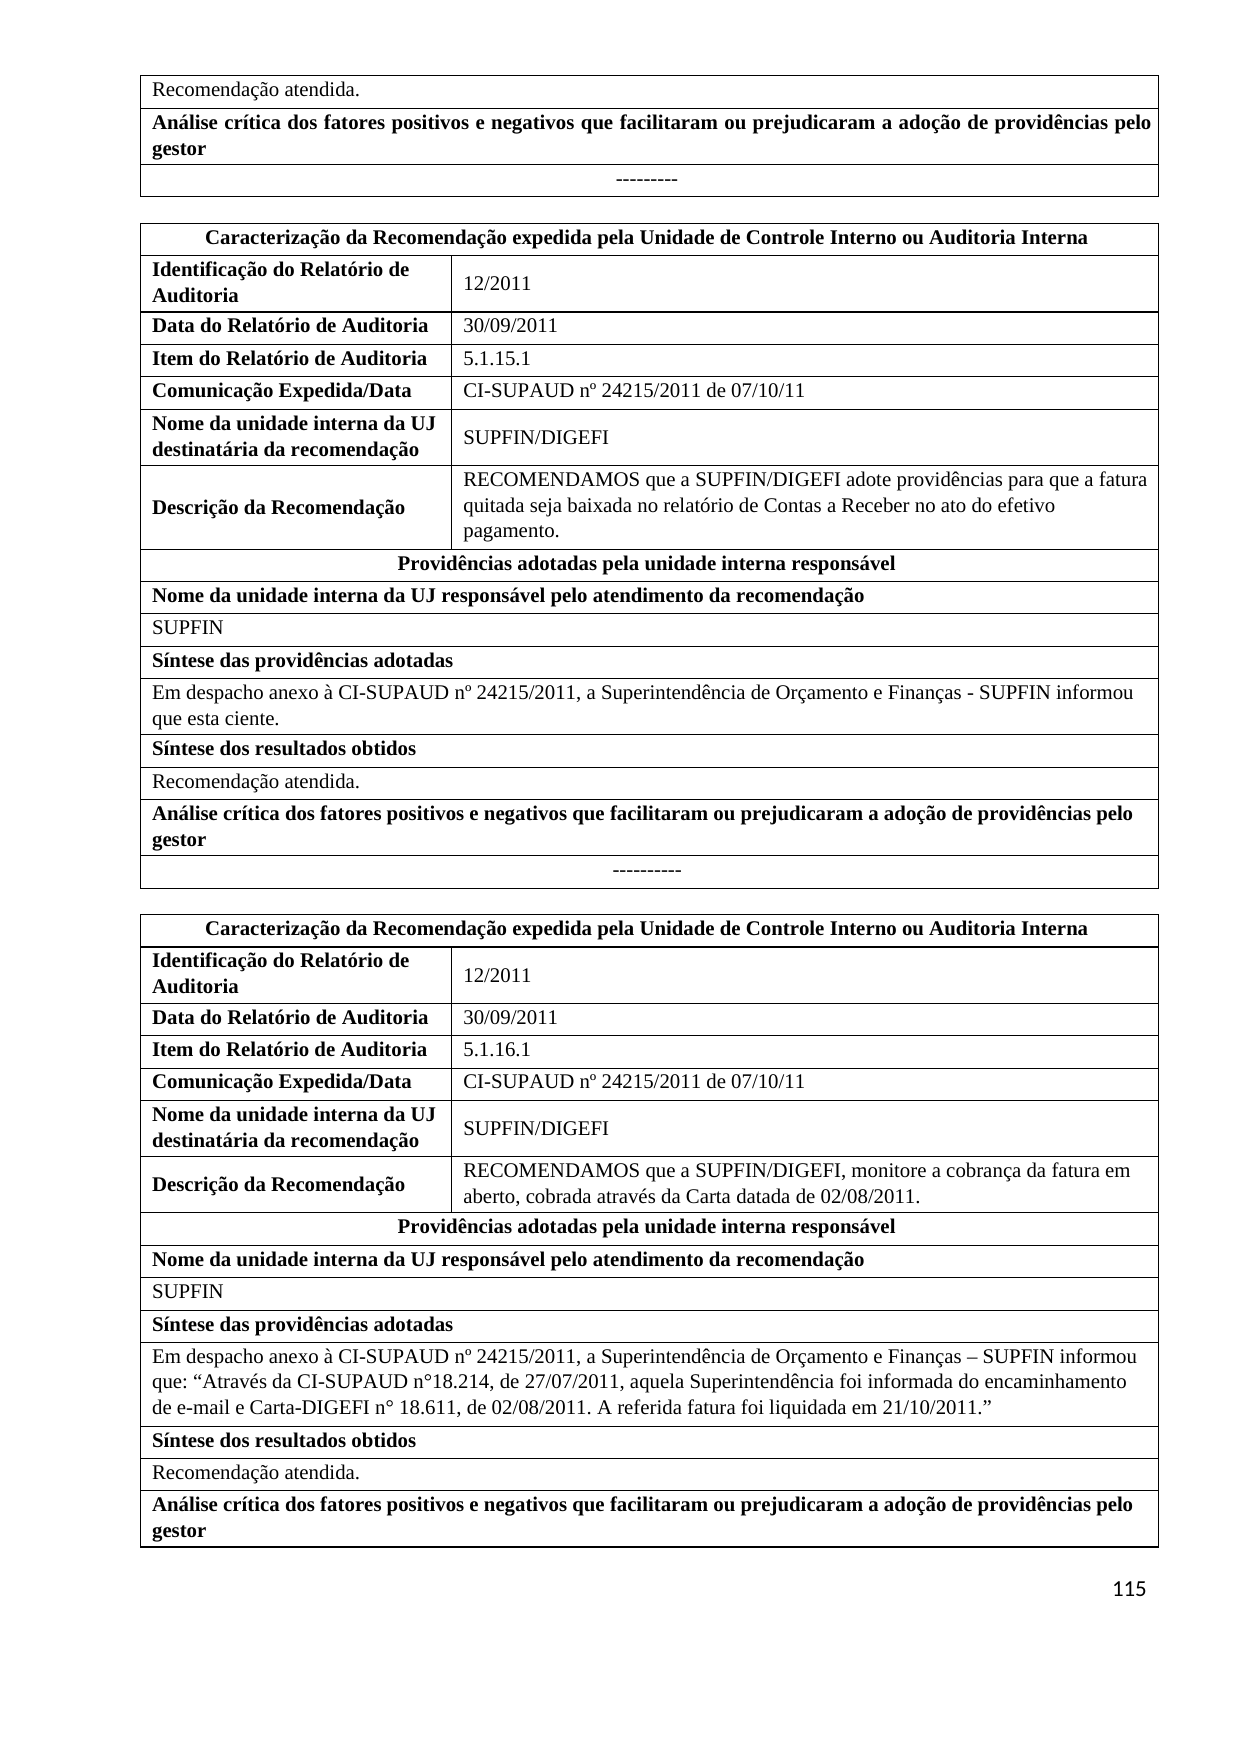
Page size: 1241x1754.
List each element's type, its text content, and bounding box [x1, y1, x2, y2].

table_cell Análise crítica dos fatores positivos e negativos que facilitaram ou prejudicaram a adoção de providências pelo gestor [141, 1491, 1158, 1546]
table_header Caracterização da Recomendação expedida pela Unidade de Controle Interno ou Auditoria Interna [141, 915, 1158, 946]
table_cell Descrição da Recomendação [141, 1157, 451, 1212]
table_header Caracterização da Recomendação expedida pela Unidade de Controle Interno ou Auditoria Interna [141, 224, 1158, 255]
table_cell Identificação do Relatório de Auditoria [141, 948, 451, 1003]
table_cell Nome da unidade interna da UJ destinatária da recomendação [141, 410, 451, 465]
table_cell RECOMENDAMOS que a SUPFIN/DIGEFI, monitore a cobrança da fatura em aberto, cobrada através da Carta datada de 02/08/2011. [452, 1157, 1158, 1212]
table_cell Análise crítica dos fatores positivos e negativos que facilitaram ou prejudicaram a adoção de providências pelo gestor [141, 109, 1158, 164]
table_cell Comunicação Expedida/Data [141, 1069, 451, 1100]
table_cell Identificação do Relatório de Auditoria [141, 256, 451, 311]
table_cell SUPFIN/DIGEFI [452, 1101, 1158, 1156]
table_cell RECOMENDAMOS que a SUPFIN/DIGEFI adote providências para que a fatura quitada seja baixada no relatório de Contas a Receber no ato do efetivo pagamento. [452, 466, 1158, 548]
table_cell Síntese dos resultados obtidos [141, 1427, 1158, 1458]
table_cell Data do Relatório de Auditoria [141, 313, 451, 344]
table_cell Análise crítica dos fatores positivos e negativos que facilitaram ou prejudicaram a adoção de providências pelo gestor [141, 800, 1158, 855]
table_cell 5.1.16.1 [452, 1036, 1158, 1067]
table_cell --------- [141, 165, 1158, 196]
table_cell Recomendação atendida. [141, 1459, 1158, 1490]
table_cell Providências adotadas pela unidade interna responsável [141, 1213, 1158, 1244]
table_cell Em despacho anexo à CI-SUPAUD nº 24215/2011, a Superintendência de Orçamento e Finanças – SUPFIN informou que: “Através da CI-SUPAUD n°18.214, de 27/07/2011, aquela Superintendência foi informada do encaminhamento de e-mail e Carta-DIGEFI n° 18.611, de 02/08/2011. A referida fatura foi liquidada em 21/10/2011.” [141, 1343, 1158, 1426]
table_cell Nome da unidade interna da UJ responsável pelo atendimento da recomendação [141, 1246, 1158, 1277]
table_cell Data do Relatório de Auditoria [141, 1004, 451, 1035]
table_cell Item do Relatório de Auditoria [141, 345, 451, 376]
table_cell Em despacho anexo à CI-SUPAUD nº 24215/2011, a Superintendência de Orçamento e Finanças - SUPFIN informou que esta ciente. [141, 679, 1158, 734]
table_cell Providências adotadas pela unidade interna responsável [141, 550, 1158, 581]
table_cell Comunicação Expedida/Data [141, 377, 451, 409]
table_cell 30/09/2011 [452, 313, 1158, 344]
table_cell CI-SUPAUD nº 24215/2011 de 07/10/11 [452, 1069, 1158, 1100]
table_cell Recomendação atendida. [141, 76, 1158, 108]
table_cell 5.1.15.1 [452, 345, 1158, 376]
table_cell Síntese dos resultados obtidos [141, 735, 1158, 767]
table_cell SUPFIN/DIGEFI [452, 410, 1158, 465]
table_cell Descrição da Recomendação [141, 466, 451, 548]
table_cell ---------- [141, 856, 1158, 887]
table_cell SUPFIN [141, 614, 1158, 646]
table_cell Item do Relatório de Auditoria [141, 1036, 451, 1067]
table_cell Nome da unidade interna da UJ responsável pelo atendimento da recomendação [141, 582, 1158, 613]
table_cell Síntese das providências adotadas [141, 647, 1158, 678]
table_cell SUPFIN [141, 1278, 1158, 1309]
table_cell Nome da unidade interna da UJ destinatária da recomendação [141, 1101, 451, 1156]
table_cell 12/2011 [452, 256, 1158, 311]
table_cell CI-SUPAUD nº 24215/2011 de 07/10/11 [452, 377, 1158, 409]
table_cell Síntese das providências adotadas [141, 1311, 1158, 1342]
table_cell 12/2011 [452, 948, 1158, 1003]
table_cell Recomendação atendida. [141, 768, 1158, 799]
table_cell 30/09/2011 [452, 1004, 1158, 1035]
